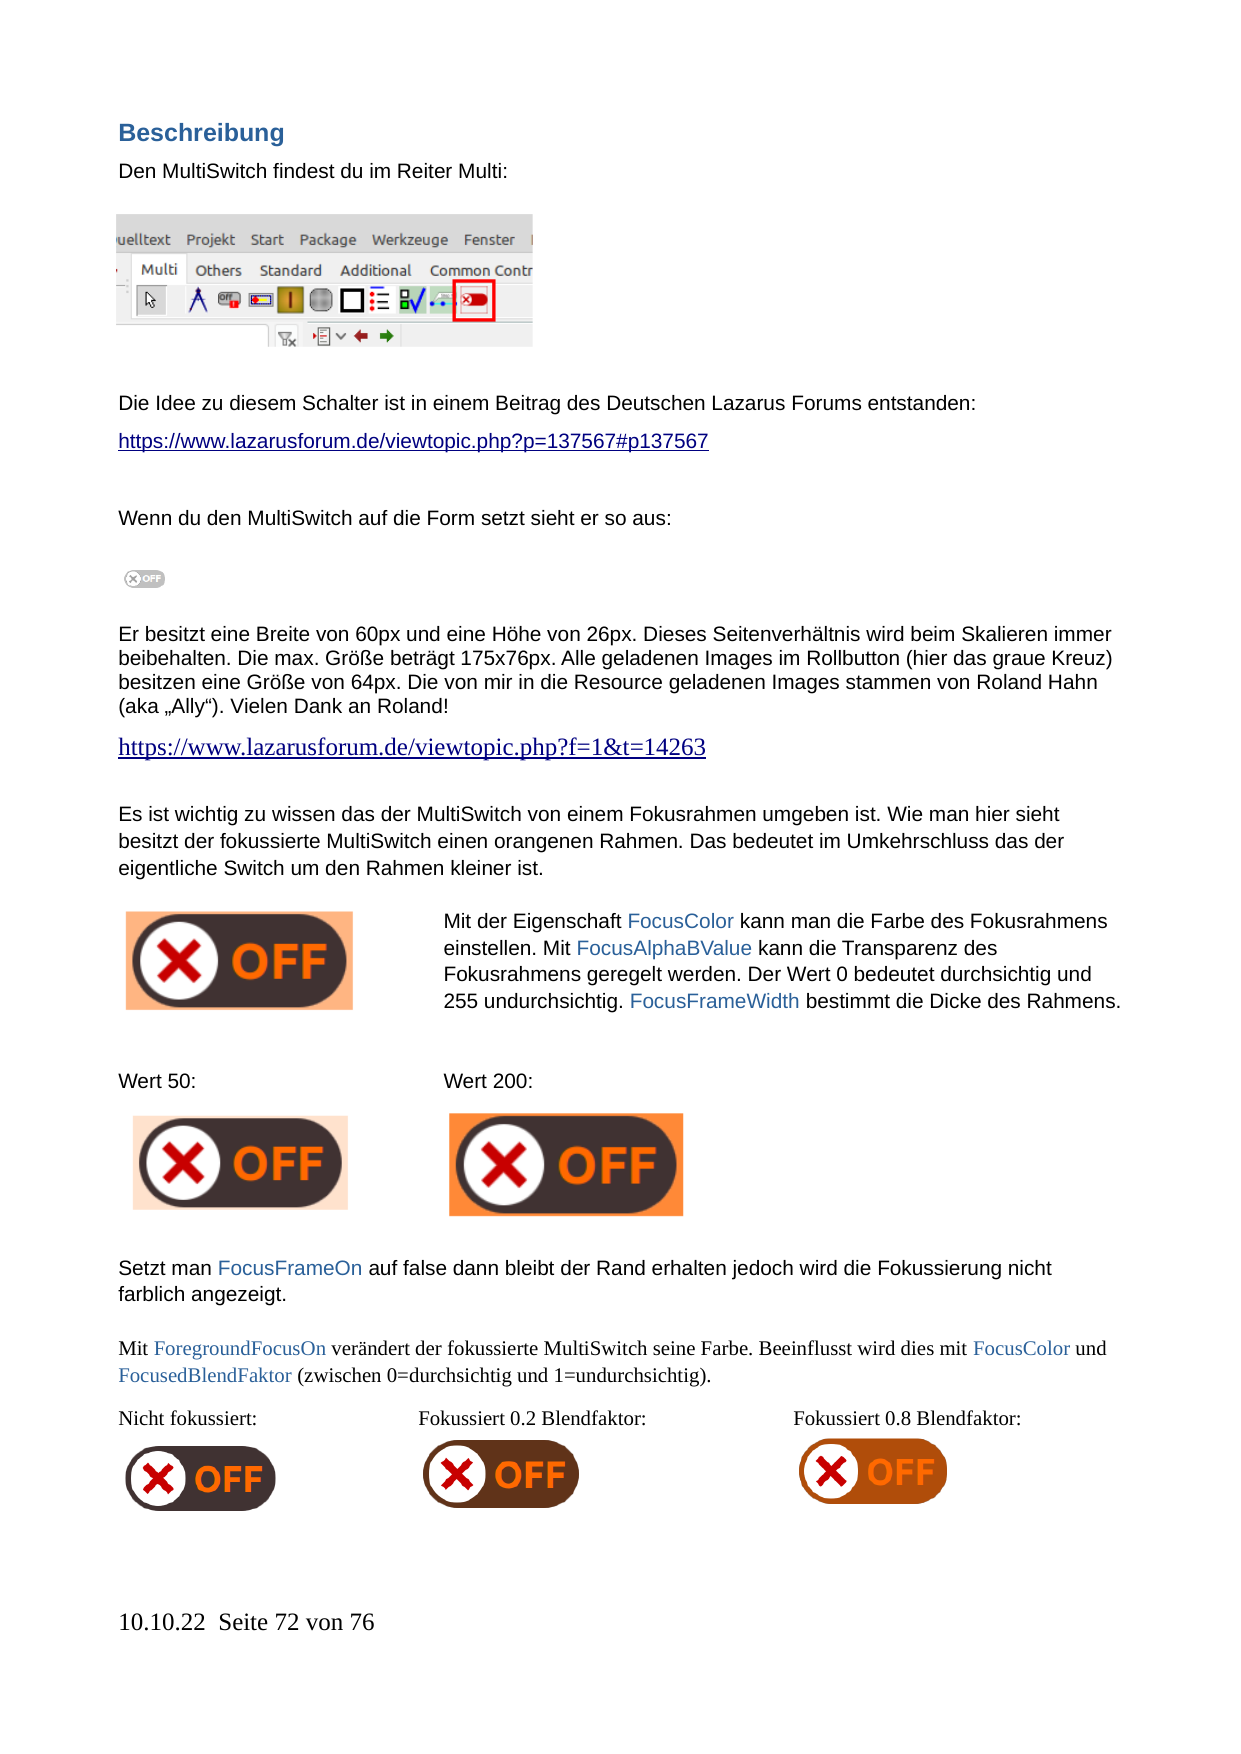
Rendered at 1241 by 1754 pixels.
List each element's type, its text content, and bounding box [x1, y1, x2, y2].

text besitzt der fokussierte MultiSwitch einen orangenen Rahmen. Das bedeutet im Umkehrschluss das der [118, 829, 1122, 853]
text Er besitzt eine Breite von 60px und eine Höhe von 26px. Dieses Seitenverhältnis wird beim Skalieren immer beibehalten. Die max. Größe beträgt 175x76px. Alle geladenen Images im Rollbutton (hier das graue Kreuz) besitzen eine Größe von 64px. Die von mir in die Resource geladenen Images stammen von Roland Hahn (aka „Ally“). Vielen Dank an Roland! [118, 622, 1122, 718]
text Nicht fokussiert: Fokussiert 0.2 Blendfaktor: Fokussiert 0.8 Blendfaktor: [118, 1405, 1122, 1429]
text https://www.lazarusforum.de/viewtopic.php?f=1&t=14263 [118, 732, 1122, 761]
picture [796, 1434, 952, 1511]
picture [440, 1105, 690, 1223]
picture [117, 900, 366, 1023]
picture [119, 1441, 282, 1515]
text https://www.lazarusforum.de/viewtopic.php?p=137567#p137567 [118, 429, 1122, 453]
text einstellen. Mit FocusAlphaBValue kann die Transparenz des [366, 936, 1122, 959]
text Fokusrahmens geregelt werden. Der Wert 0 bedeutet durchsichtig und [366, 962, 1122, 986]
text Es ist wichtig zu wissen das der MultiSwitch von einem Fokusrahmen umgeben ist. Wie man hier sieht [118, 802, 1122, 826]
text farblich angezeigt. [118, 1282, 1122, 1306]
picture [116, 214, 533, 348]
text eigentliche Switch um den Rahmen kleiner ist. [118, 856, 1122, 879]
picture [421, 1437, 582, 1511]
text Setzt man FocusFrameOn auf false dann bleibt der Rand erhalten jedoch wird die Fokussierung nicht [118, 1256, 1122, 1279]
text Mit der Eigenschaft FocusColor kann man die Farbe des Fokusrahmens [366, 909, 1122, 933]
subtitle Beschreibung [118, 118, 1122, 147]
picture [122, 1106, 364, 1226]
text Die Idee zu diesem Schalter ist in einem Beitrag des Deutschen Lazarus Forums entstanden: [118, 391, 1122, 414]
text Wenn du den MultiSwitch auf die Form setzt sieht er so aus: [118, 506, 1122, 530]
text Den MultiSwitch findest du im Reiter Multi: [118, 159, 1122, 183]
text 255 undurchsichtig. FocusFrameWidth bestimmt die Dicke des Rahmens. [366, 989, 1122, 1013]
text Wert 50: Wert 200: [118, 1069, 1122, 1093]
text Mit ForegroundFocusOn verändert der fokussierte MultiSwitch seine Farbe. Beeinflusst wird dies mit FocusColor und FocusedBlendFaktor (zwischen 0=durchsichtig und 1=undurchsichtig). [118, 1336, 1122, 1387]
picture [113, 558, 179, 599]
